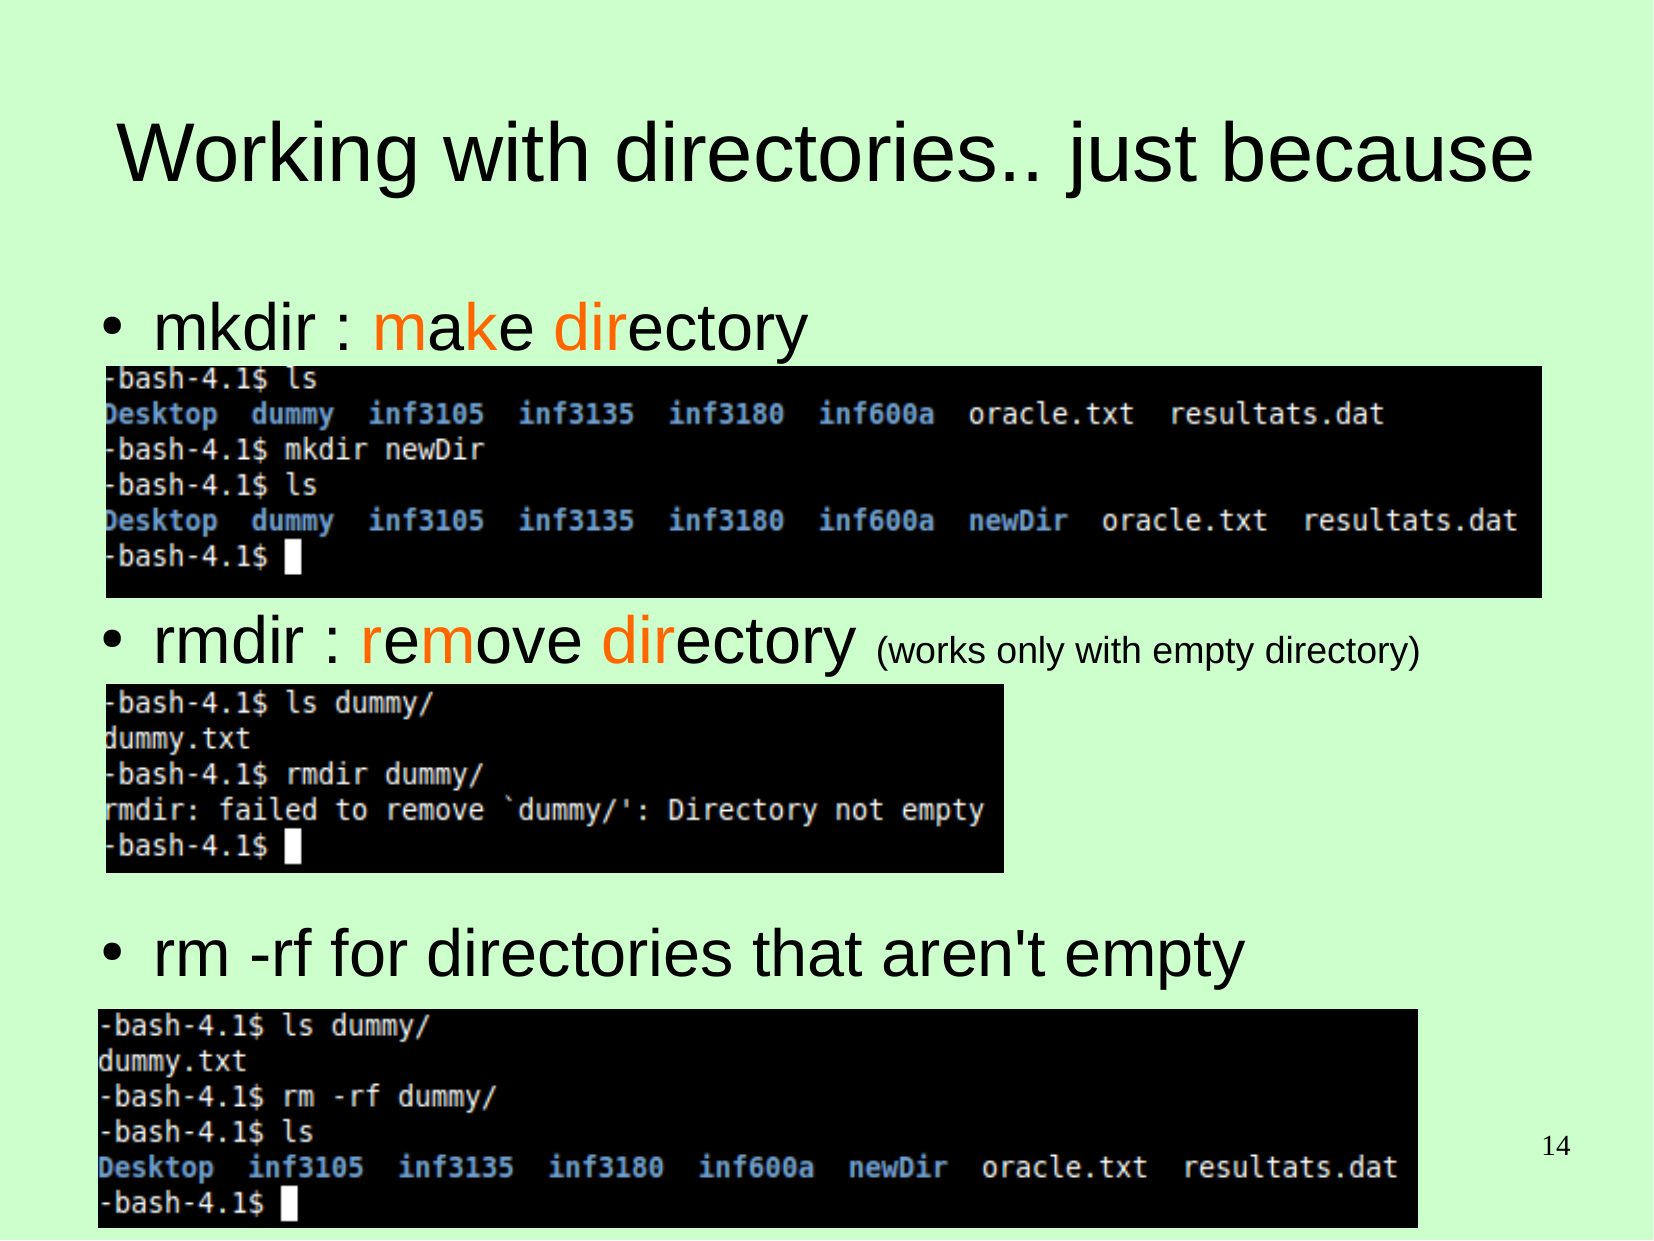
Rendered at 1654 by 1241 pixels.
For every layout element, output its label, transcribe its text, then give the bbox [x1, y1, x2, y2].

picture [106, 684, 1004, 873]
title Working with directories.. just because [82, 49, 1571, 257]
picture [106, 366, 1542, 598]
list mkdir : make directory rmdir : remove directory (works only with empty directory) rm -rf for directories that aren't empty [82, 290, 1571, 1010]
picture [98, 1009, 1418, 1229]
